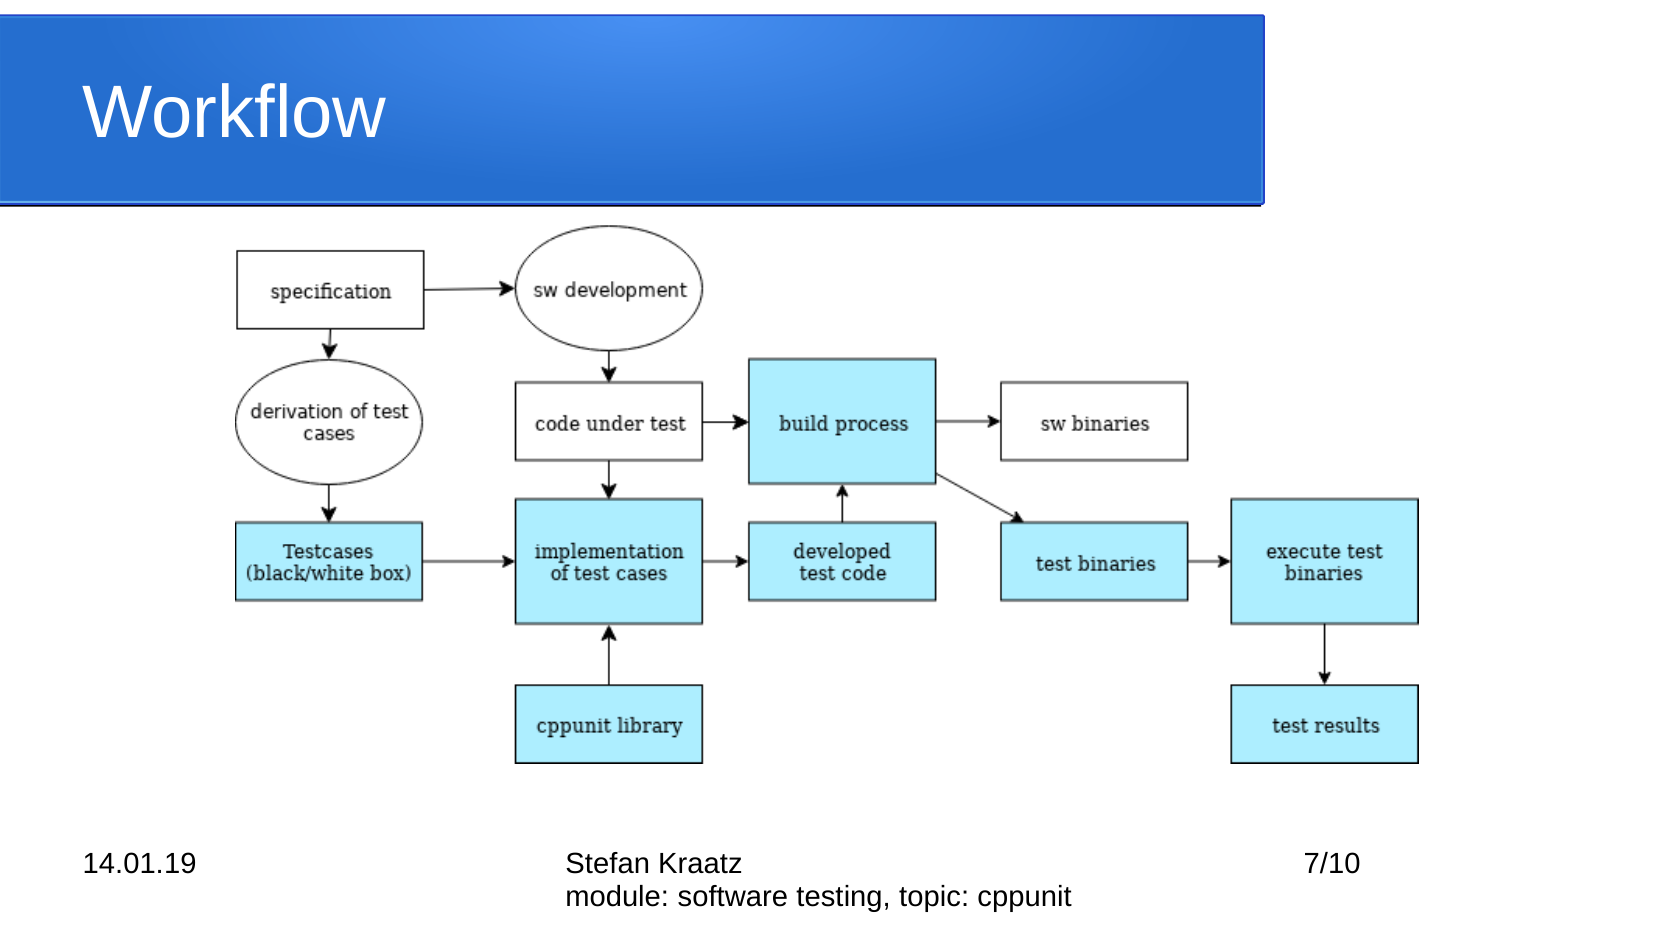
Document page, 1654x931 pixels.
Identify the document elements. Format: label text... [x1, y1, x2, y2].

picture [235, 224, 1419, 764]
title Workflow [82, 35, 1235, 189]
